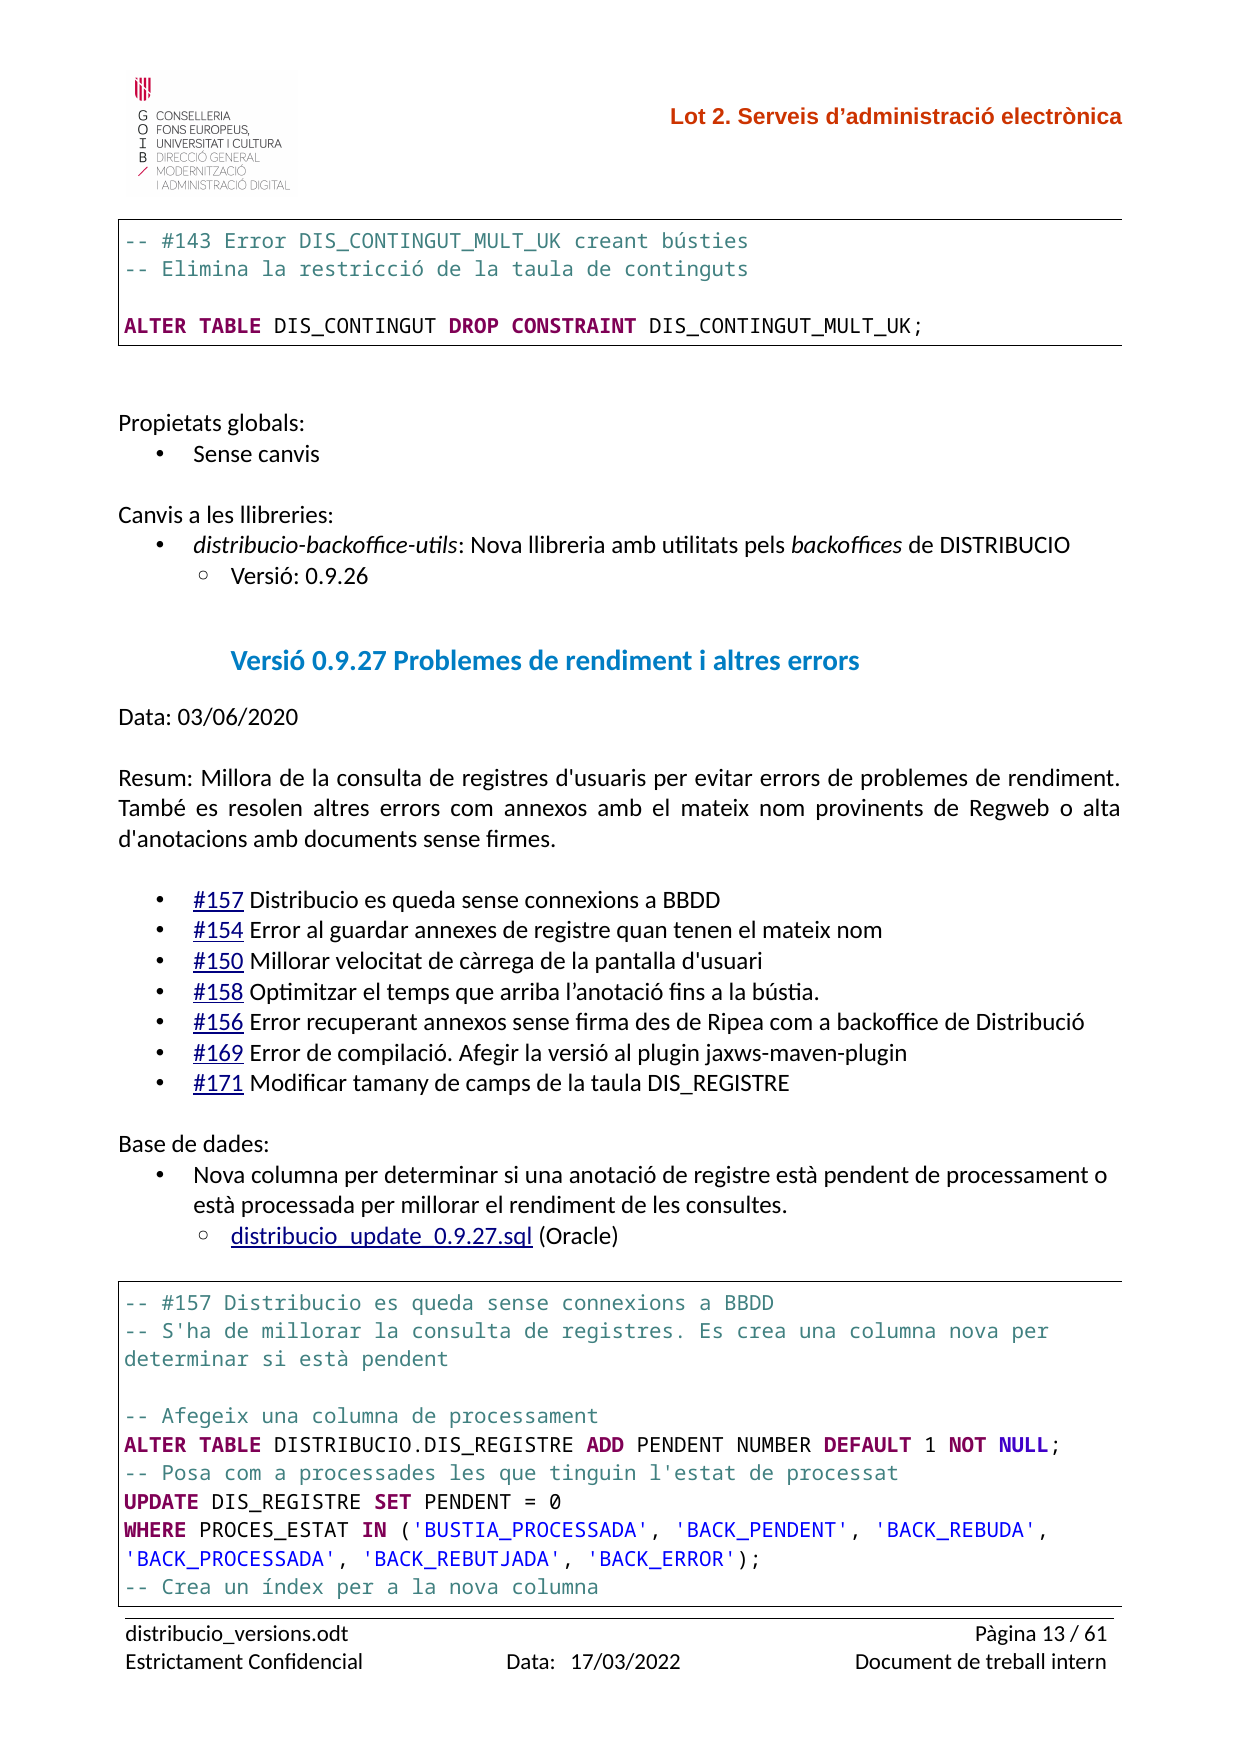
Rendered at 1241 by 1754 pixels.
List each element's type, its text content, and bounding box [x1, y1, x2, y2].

text Propietats globals: [118, 407, 1122, 438]
list #150 Millorar velocitat de càrrega de la pantalla d'usuari [156, 945, 1122, 976]
table_header -- #143 Error DIS_CONTINGUT_MULT_UK creant bústies -- Elimina la restricció de la taula de continguts ALTER TABLE DIS_CONTINGUT DROP CONSTRAINT DIS_CONTINGUT_MULT_UK; [119, 220, 1122, 345]
text Data: 03/06/2020 [118, 701, 1122, 732]
text Resum: Millora de la consulta de registres d'usuaris per evitar errors de problemes de rendiment. També es resolen altres errors com annexos amb el mateix nom provinents de Regweb o alta d'anotacions amb documents sense firmes. [118, 762, 1122, 854]
picture [126, 70, 299, 197]
list distribucio-backoffice-utils: Nova llibreria amb utilitats pels backoffices de DISTRIBUCIO [156, 529, 1122, 560]
list #158 Optimitzar el temps que arriba l’anotació fins a la bústia. [156, 976, 1122, 1006]
list #154 Error al guardar annexes de registre quan tenen el mateix nom [156, 915, 1122, 945]
list #157 Distribucio es queda sense connexions a BBDD [156, 884, 1122, 915]
list #169 Error de compilació. Afegir la versió al plugin jaxws-maven-plugin [156, 1037, 1122, 1067]
list distribucio_update_0.9.27.sql (Oracle) [193, 1220, 1122, 1250]
list #156 Error recuperant annexos sense firma des de Ripea com a backoffice de Distribució [156, 1006, 1122, 1037]
list Sense canvis [156, 438, 1122, 468]
list Nova columna per determinar si una anotació de registre està pendent de processament o està processada per millorar el rendiment de les consultes. [156, 1159, 1122, 1220]
text Base de dades: [118, 1128, 1122, 1159]
list Versió: 0.9.26 [193, 560, 1122, 591]
subtitle Versió 0.9.27 Problemes de rendiment i altres errors [153, 642, 1122, 677]
table_header -- #157 Distribucio es queda sense connexions a BBDD -- S'ha de millorar la consulta de registres. Es crea una columna nova per determinar si està pendent -- Afegeix una columna de processament ALTER TABLE DISTRIBUCIO.DIS_REGISTRE ADD PENDENT NUMBER DEFAULT 1 NOT NULL; -- Posa com a processades les que tinguin l'estat de processat UPDATE DIS_REGISTRE SET PENDENT = 0 WHERE PROCES_ESTAT IN ('BUSTIA_PROCESSADA', 'BACK_PENDENT', 'BACK_REBUDA', 'BACK_PROCESSADA', 'BACK_REBUTJADA', 'BACK_ERROR'); -- Crea un índex per a la nova columna [119, 1282, 1122, 1606]
text Canvis a les llibreries: [118, 499, 1122, 529]
list #171 Modificar tamany de camps de la taula DIS_REGISTRE [156, 1067, 1122, 1098]
